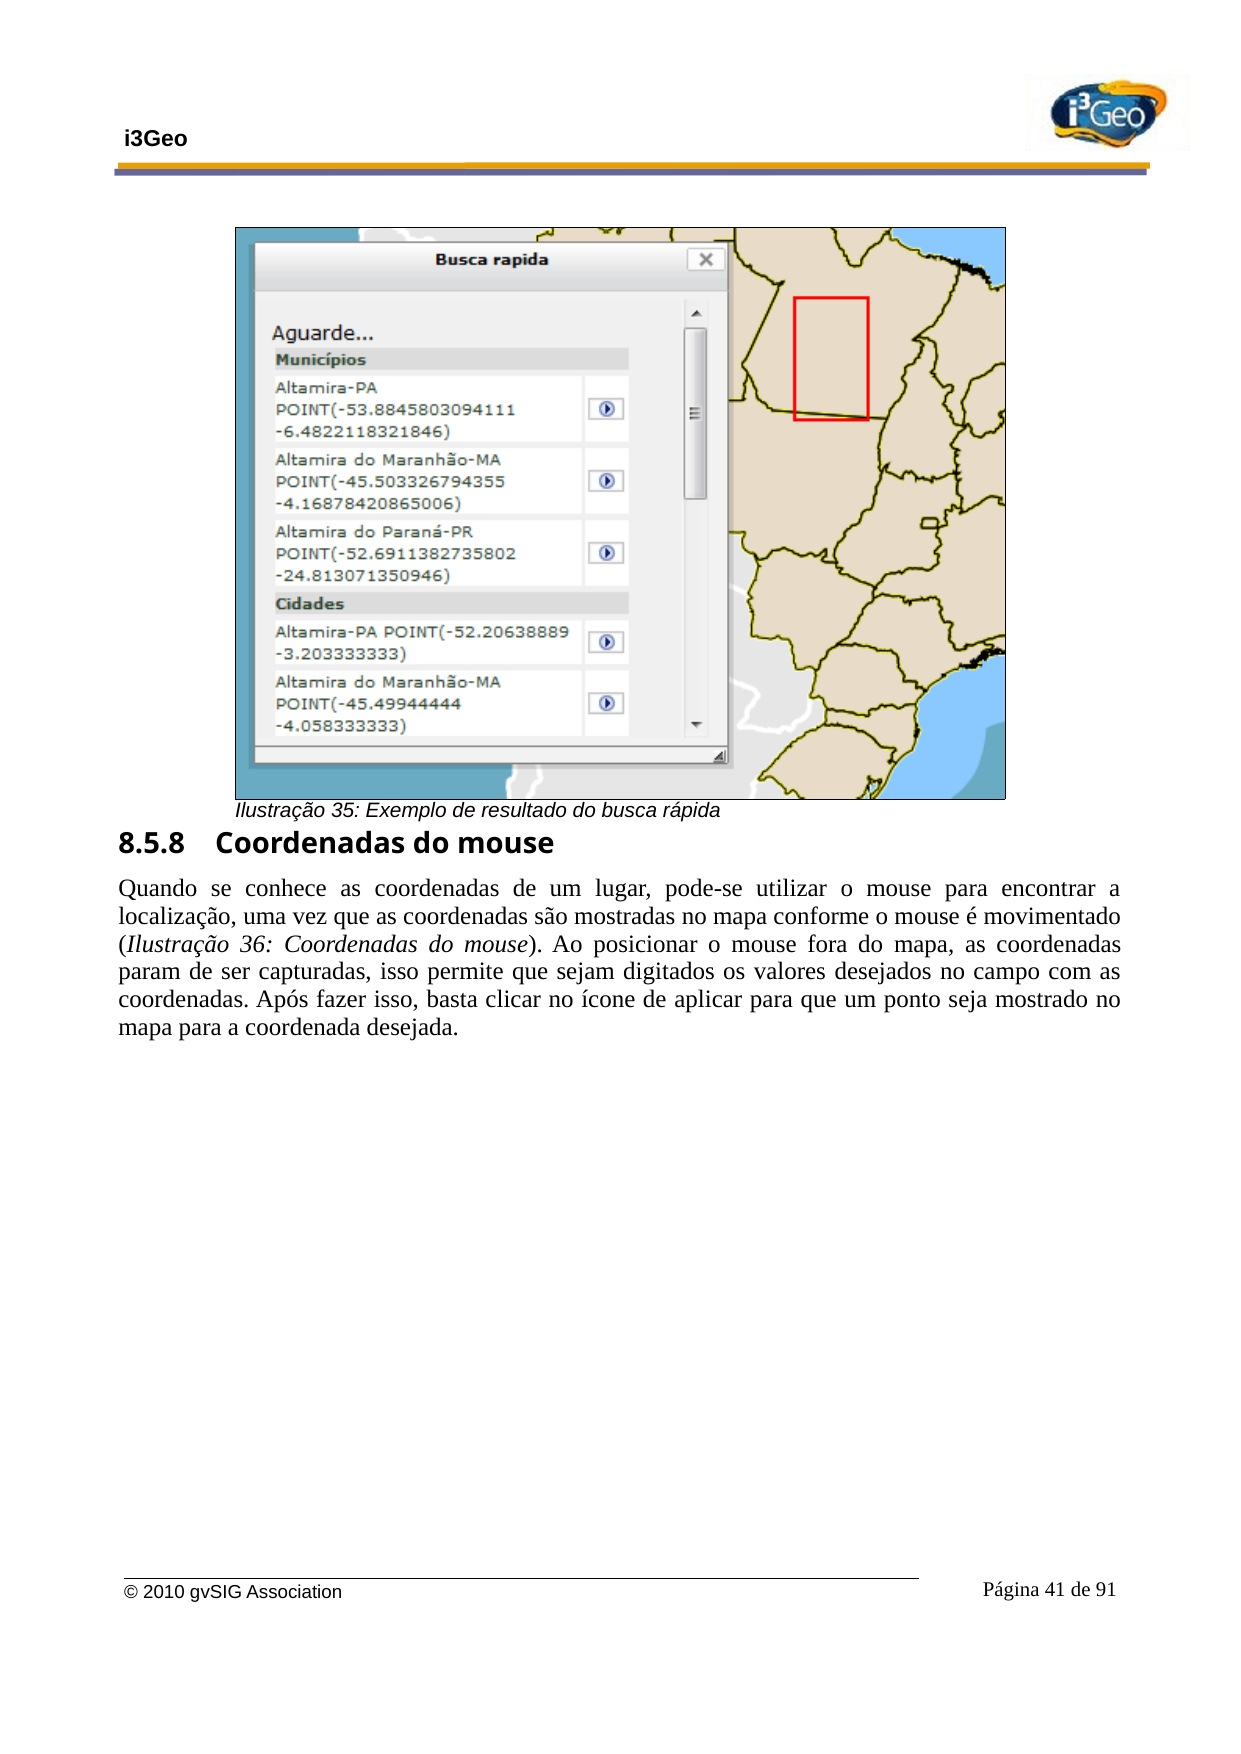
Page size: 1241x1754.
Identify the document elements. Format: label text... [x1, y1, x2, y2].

picture [1025, 74, 1191, 151]
picture [236, 228, 1005, 799]
text Quando se conhece as coordenadas de um lugar, pode-se utilizar o mouse para encontrar a localização, uma vez que as coordenadas são mostradas no mapa conforme o mouse é movimentado (Ilustração 36: Coordenadas do mouse). Ao posicionar o mouse fora do mapa, as coordenadas param de ser capturadas, isso permite que sejam digitados os valores desejados no campo com as coordenadas. Após fazer isso, basta clicar no ícone de aplicar para que um ponto seja mostrado no mapa para a coordenada desejada. [118, 874, 1122, 1041]
subtitle Coordenadas do mouse [118, 214, 1122, 862]
text Ilustração 35: Exemplo de resultado do busca rápida [235, 800, 1005, 822]
